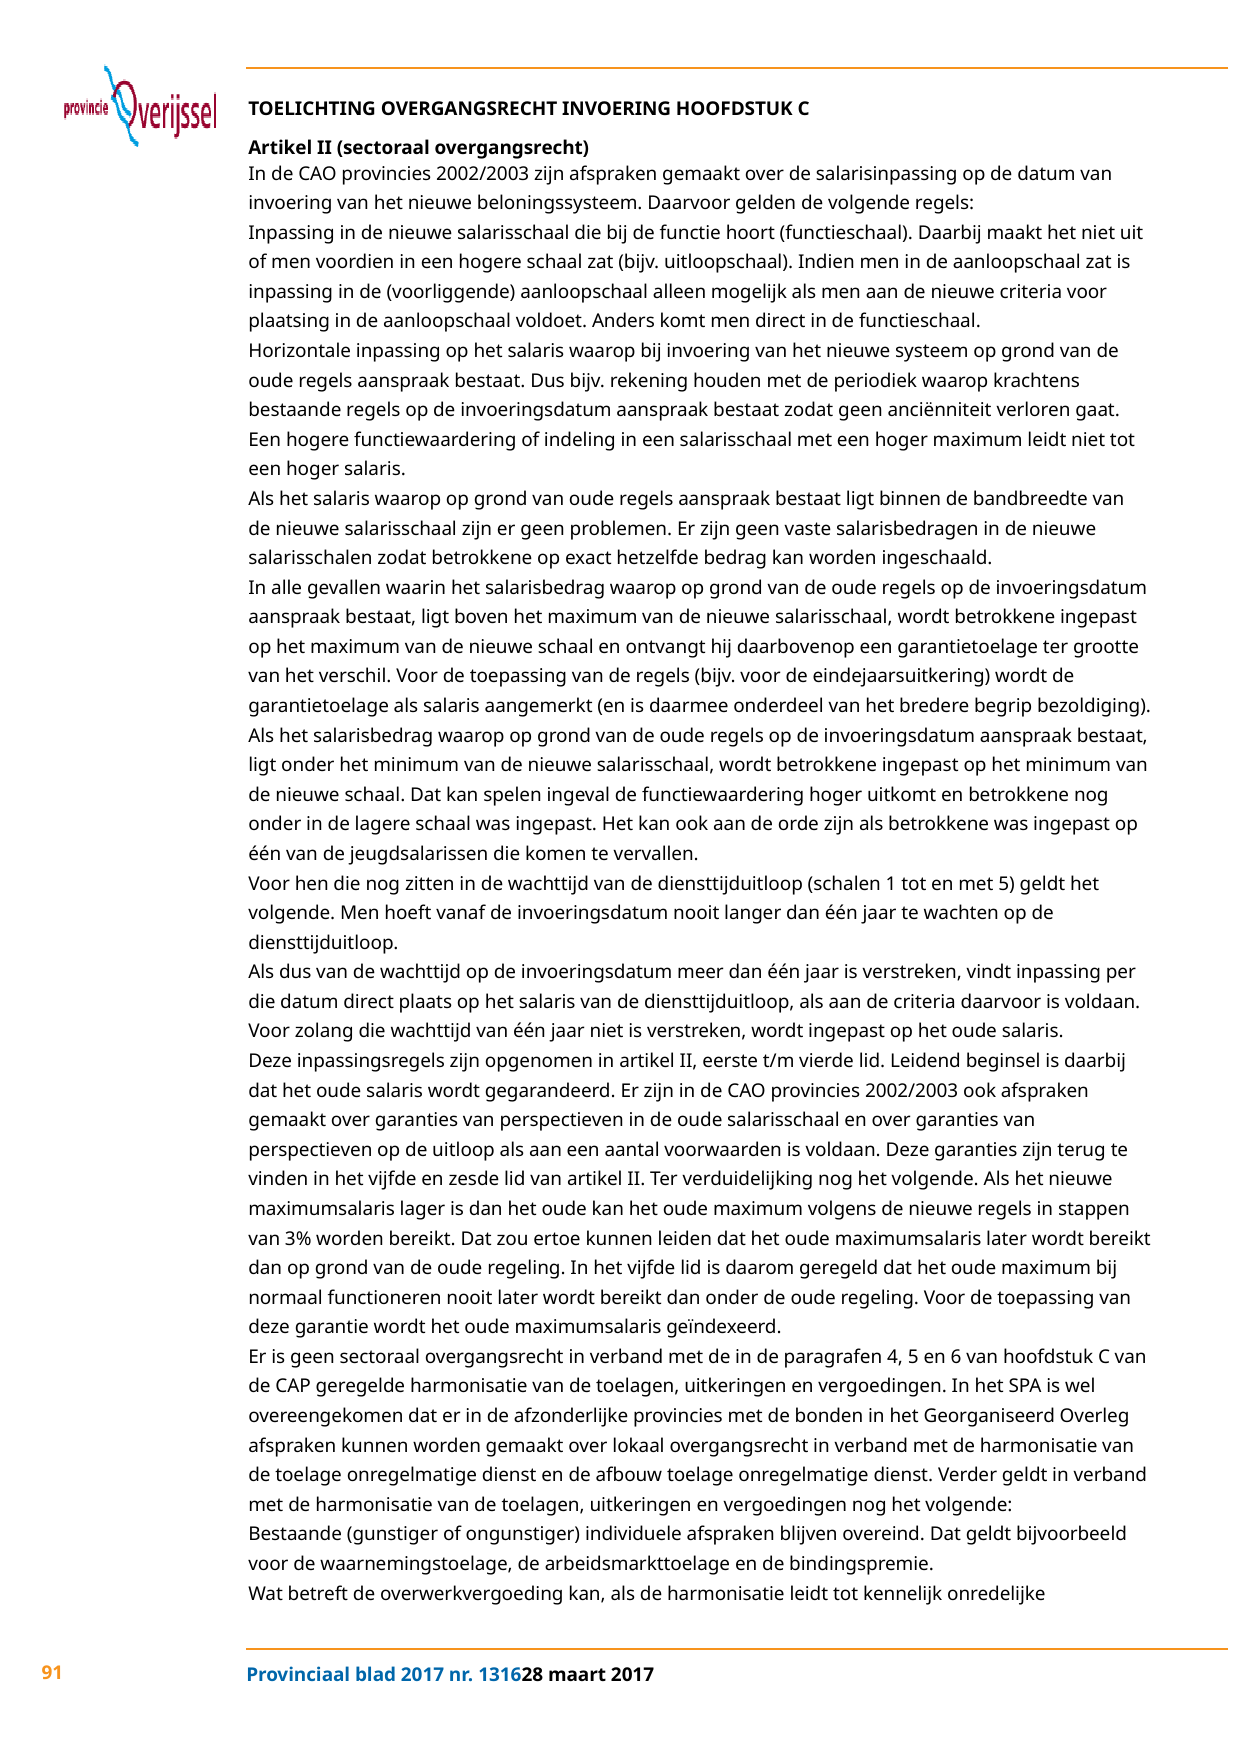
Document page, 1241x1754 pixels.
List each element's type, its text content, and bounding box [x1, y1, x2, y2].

text Als het salaris waarop op grond van oude regels aanspraak bestaat ligt binnen de bandbreedte van de nieuwe salarisschaal zijn er geen problemen. Er zijn geen vaste salarisbedragen in de nieuwe salarisschalen zodat betrokkene op exact hetzelfde bedrag kan worden ingeschaald. [248, 485, 1152, 570]
text In de CAO provincies 2002/2003 zijn afspraken gemaakt over de salarisinpassing op de datum van invoering van het nieuwe beloningssysteem. Daarvoor gelden de volgende regels: [248, 160, 1152, 215]
text Als het salarisbedrag waarop op grond van de oude regels op de invoeringsdatum aanspraak bestaat, ligt onder het minimum van de nieuwe salarisschaal, wordt betrokkene ingepast op het minimum van de nieuwe schaal. Dat kan spelen ingeval de functiewaardering hoger uitkomt en betrokkene nog onder in de lagere schaal was ingepast. Het kan ook aan de orde zijn als betrokkene was ingepast op één van de jeugdsalarissen die komen te vervallen. [248, 722, 1152, 866]
text Wat betreft de overwerkvergoeding kan, als de harmonisatie leidt tot kennelijk onredelijke [248, 1580, 1152, 1606]
text Voor hen die nog zitten in de wachttijd van de diensttijduitloop (schalen 1 tot en met 5) geldt het volgende. Men hoeft vanaf de invoeringsdatum nooit langer dan één jaar te wachten op de diensttijduitloop. [248, 870, 1152, 955]
text TOELICHTING OVERGANGSRECHT INVOERING HOOFDSTUK C [248, 95, 1152, 121]
text Inpassing in de nieuwe salarisschaal die bij de functie hoort (functieschaal). Daarbij maakt het niet uit of men voordien in een hogere schaal zat (bijv. uitloopschaal). Indien men in de aanloopschaal zat is inpassing in de (voorliggende) aanloopschaal alleen mogelijk als men aan de nieuwe criteria voor plaatsing in de aanloopschaal voldoet. Anders komt men direct in de functieschaal. [248, 219, 1152, 333]
text Bestaande (gunstiger of ongunstiger) individuele afspraken blijven overeind. Dat geldt bijvoorbeeld voor de waarnemingstoelage, de arbeidsmarkttoelage en de bindingspremie. [248, 1521, 1152, 1576]
text Er is geen sectoraal overgangsrecht in verband met de in de paragrafen 4, 5 en 6 van hoofdstuk C van de CAP geregelde harmonisatie van de toelagen, uitkeringen en vergoedingen. In het SPA is wel overeengekomen dat er in de afzonderlijke provincies met de bonden in het Georganiseerd Overleg afspraken kunnen worden gemaakt over lokaal overgangsrecht in verband met de harmonisatie van de toelage onregelmatige dienst en de afbouw toelage onregelmatige dienst. Verder geldt in verband met de harmonisatie van de toelagen, uitkeringen en vergoedingen nog het volgende: [248, 1343, 1152, 1517]
text Horizontale inpassing op het salaris waarop bij invoering van het nieuwe systeem op grond van de oude regels aanspraak bestaat. Dus bijv. rekening houden met de periodiek waarop krachtens bestaande regels op de invoeringsdatum aanspraak bestaat zodat geen anciënniteit verloren gaat. Een hogere functiewaardering of indeling in een salarisschaal met een hoger maximum leidt niet tot een hoger salaris. [248, 337, 1152, 481]
text In alle gevallen waarin het salarisbedrag waarop op grond van de oude regels op de invoeringsdatum aanspraak bestaat, ligt boven het maximum van de nieuwe salarisschaal, wordt betrokkene ingepast op het maximum van de nieuwe schaal en ontvangt hij daarbovenop een garantietoelage ter grootte van het verschil. Voor de toepassing van de regels (bijv. voor de eindejaarsuitkering) wordt de garantietoelage als salaris aangemerkt (en is daarmee onderdeel van het bredere begrip bezoldiging). [248, 574, 1152, 718]
text Artikel II (sectoraal overgangsrecht) [248, 134, 1152, 160]
text Deze inpassingsregels zijn opgenomen in artikel II, eerste t/m vierde lid. Leidend beginsel is daarbij dat het oude salaris wordt gegarandeerd. Er zijn in de CAO provincies 2002/2003 ook afspraken gemaakt over garanties van perspectieven in de oude salarisschaal en over garanties van perspectieven op de uitloop als aan een aantal voorwaarden is voldaan. Deze garanties zijn terug te vinden in het vijfde en zesde lid van artikel II. Ter verduidelijking nog het volgende. Als het nieuwe maximumsalaris lager is dan het oude kan het oude maximum volgens de nieuwe regels in stappen van 3% worden bereikt. Dat zou ertoe kunnen leiden dat het oude maximumsalaris later wordt bereikt dan op grond van de oude regeling. In het vijfde lid is daarom geregeld dat het oude maximum bij normaal functioneren nooit later wordt bereikt dan onder de oude regeling. Voor de toepassing van deze garantie wordt het oude maximumsalaris geïndexeerd. [248, 1047, 1152, 1339]
picture [41, 47, 231, 172]
text Als dus van de wachttijd op de invoeringsdatum meer dan één jaar is verstreken, vindt inpassing per die datum direct plaats op het salaris van de diensttijduitloop, als aan de criteria daarvoor is voldaan. Voor zolang die wachttijd van één jaar niet is verstreken, wordt ingepast op het oude salaris. [248, 958, 1152, 1043]
